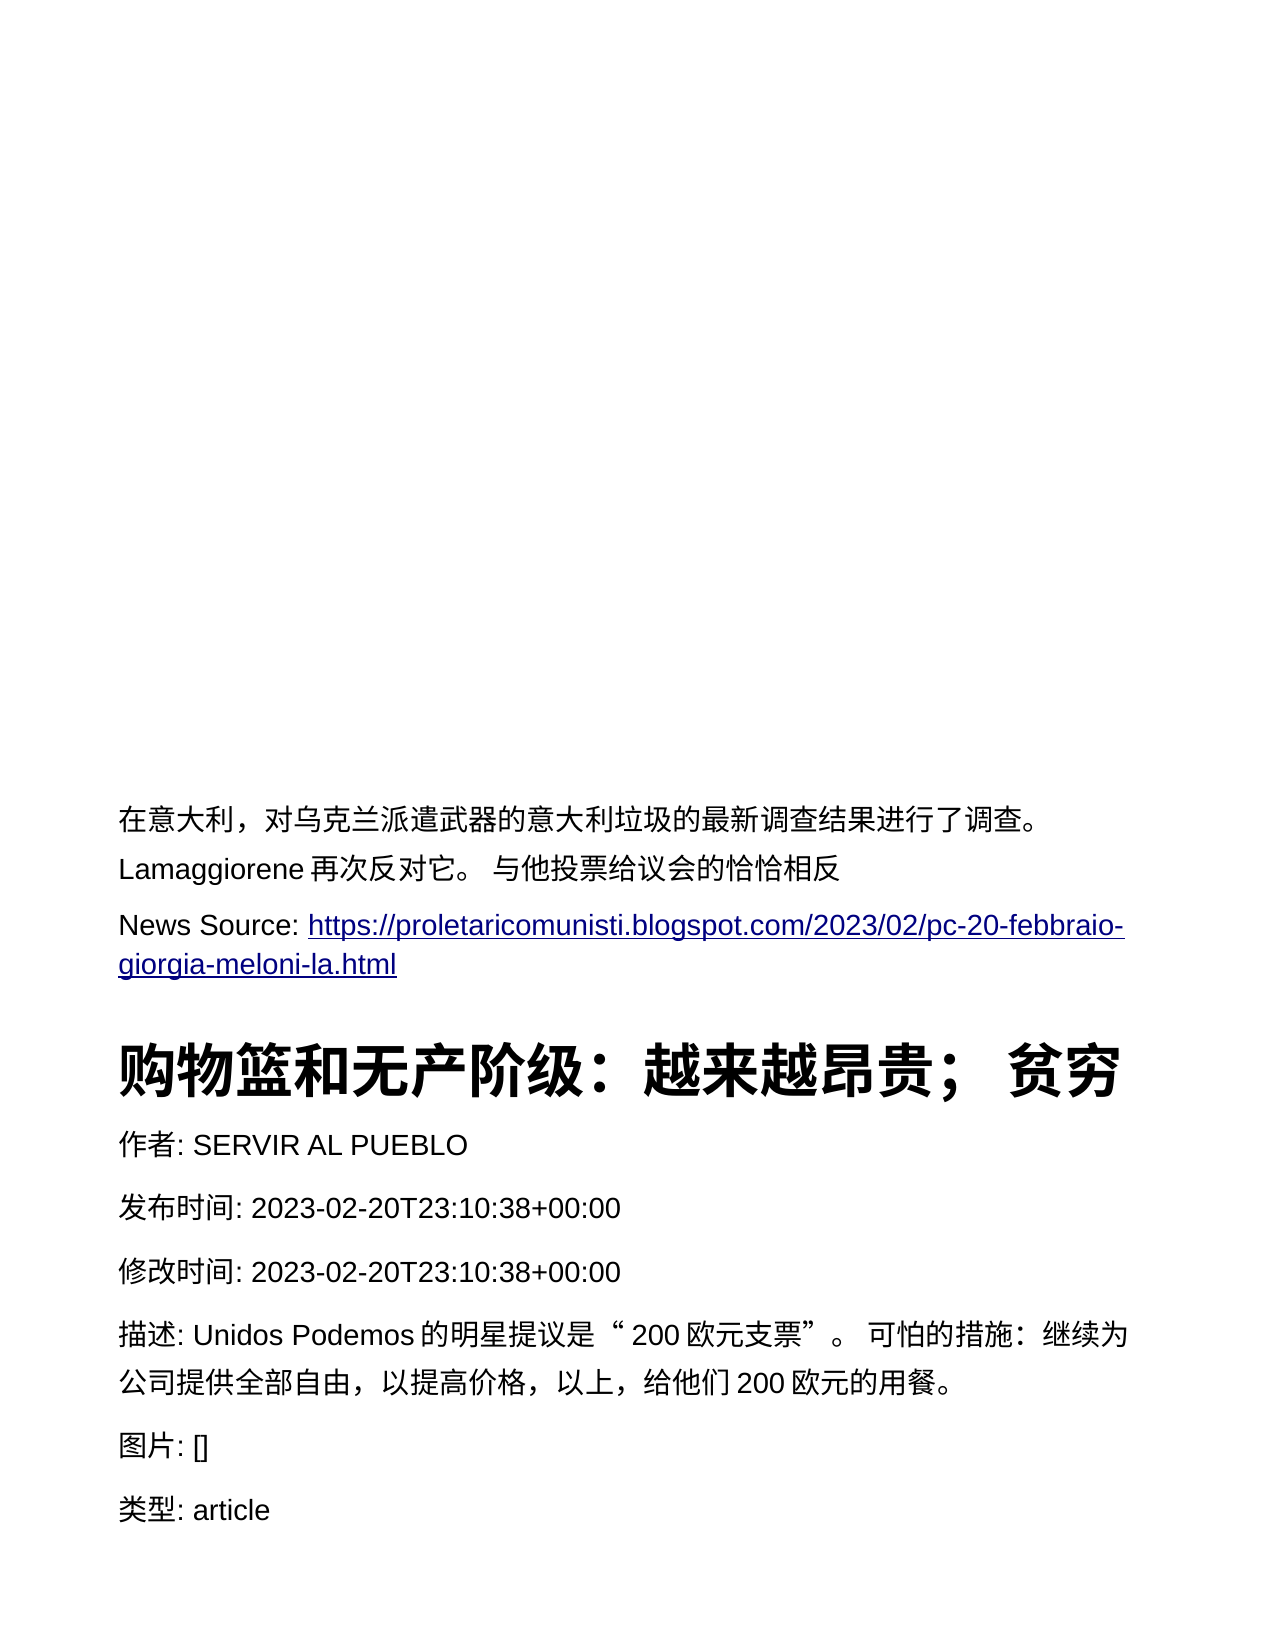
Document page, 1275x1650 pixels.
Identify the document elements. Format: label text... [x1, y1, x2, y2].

text 发布时间: 2023-02-20T23:10:38+00:00 [118, 1185, 1157, 1227]
text News Source: https://proletaricomunisti.blogspot.com/2023/02/pc-20-febbraio-giorgia-meloni-la.html [118, 908, 1157, 980]
subtitle 购物篮和无产阶级：越来越昂贵； 贫穷 [118, 1025, 1157, 1109]
text 作者: SERVIR AL PUEBLO [118, 1122, 1157, 1164]
text 描述: Unidos Podemos的明星提议是“ 200欧元支票”。 可怕的措施：继续为公司提供全部自由，以提高价格，以上，给他们200欧元的用餐。 [118, 1311, 1157, 1402]
text 类型: article [118, 1486, 1157, 1528]
text 图片: [] [118, 1423, 1157, 1465]
text 在意大利，对乌克兰派遣武器的意大利垃圾的最新调查结果进行了调查。 Lamaggiorene再次反对它。 与他投票给议会的恰恰相反 [118, 169, 1157, 887]
text 修改时间: 2023-02-20T23:10:38+00:00 [118, 1248, 1157, 1291]
